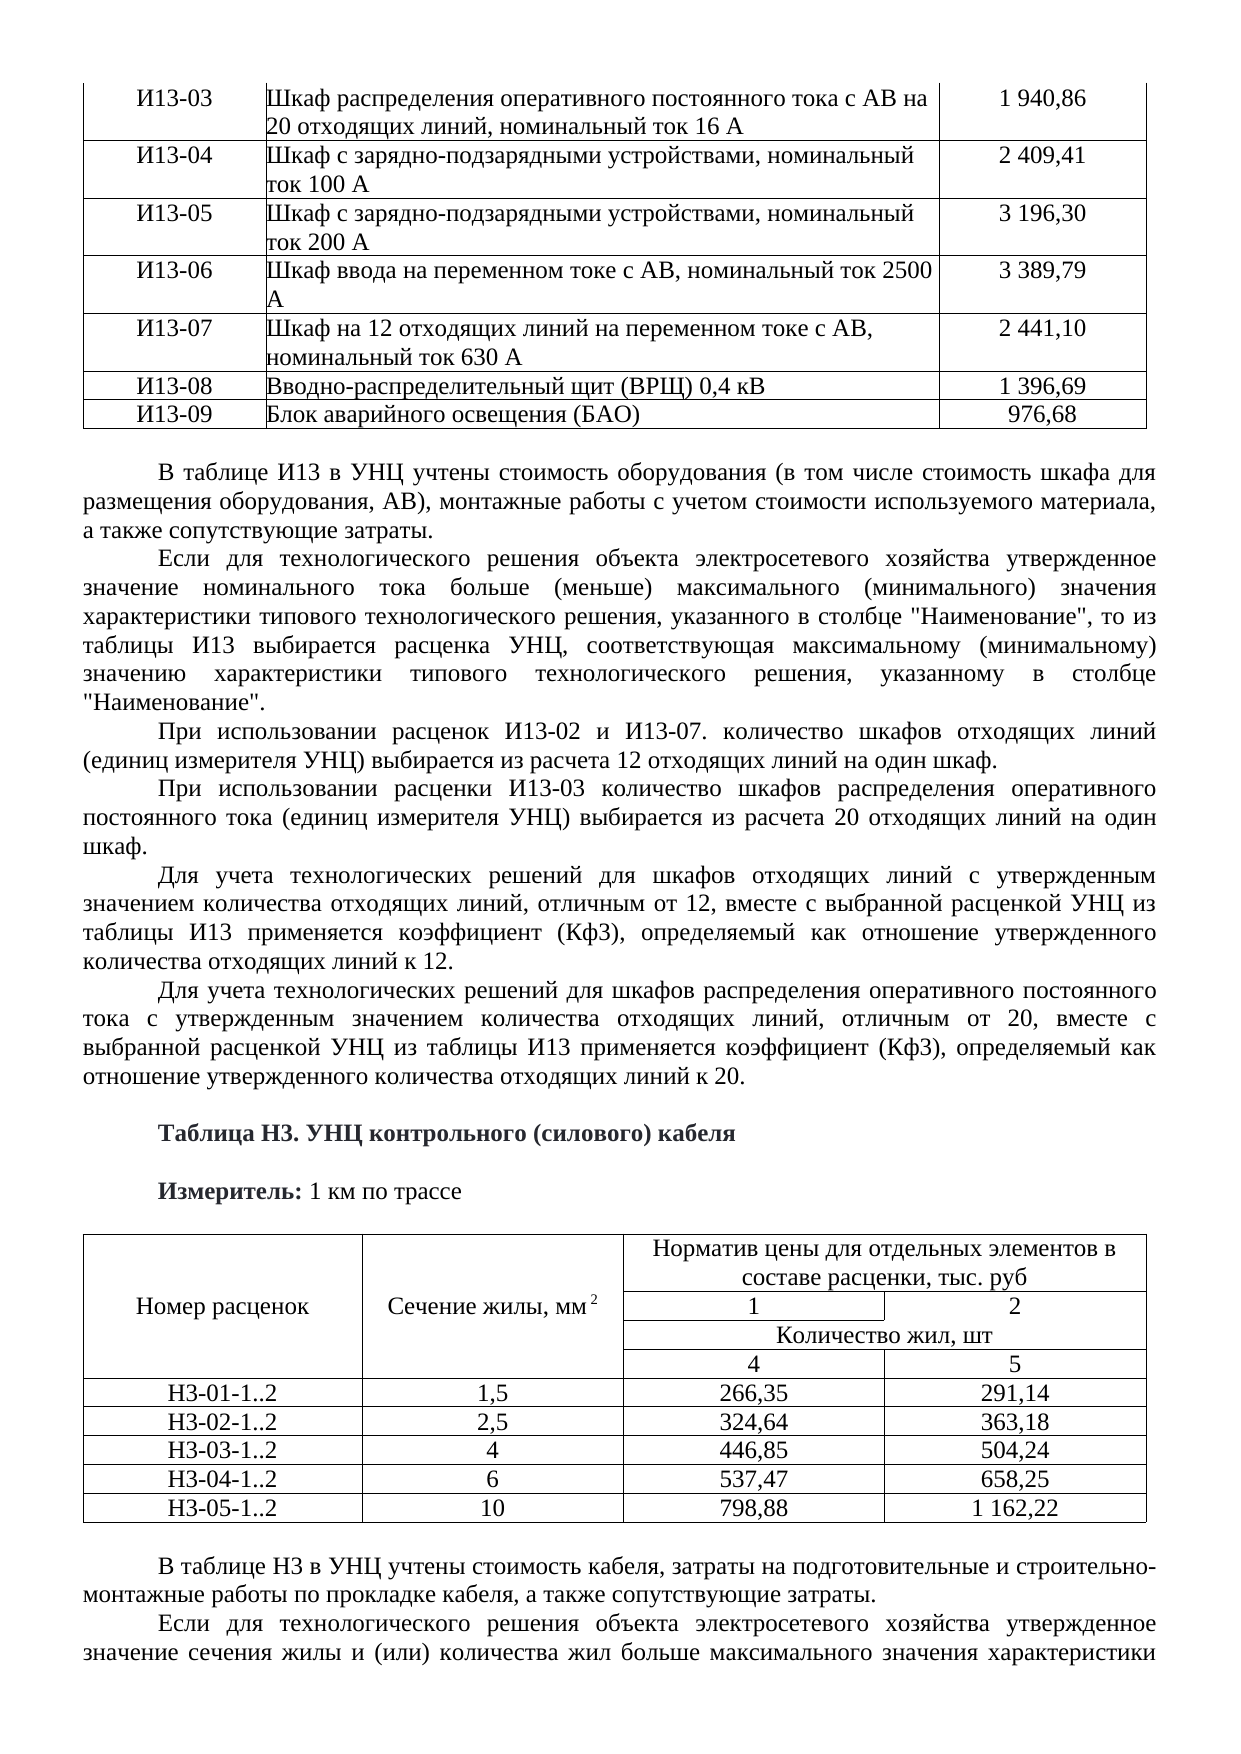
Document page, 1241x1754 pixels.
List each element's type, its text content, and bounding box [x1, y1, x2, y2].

table_cell 504,24 [885, 1436, 1146, 1464]
table_cell 2 [885, 1292, 1146, 1320]
table_cell Шкаф на 12 отходящих линий на переменном токе с АВ, номинальный ток 630 А [267, 314, 939, 371]
text Измеритель: 1 км по трассе [83, 1176, 1157, 1205]
table_cell 5 [885, 1350, 1146, 1378]
text При использовании расценки И13-03 количество шкафов распределения оперативного постоянного тока (единиц измерителя УНЦ) выбирается из расчета 20 отходящих линий на один шкаф. [83, 773, 1157, 860]
table_cell 1 [624, 1292, 884, 1320]
table_cell 363,18 [885, 1407, 1146, 1435]
table_cell Н3-01-1..2 [84, 1379, 362, 1406]
table_cell H3-03-1..2 [84, 1436, 362, 1464]
table_cell 976,68 [940, 400, 1146, 428]
table_cell И13-05 [84, 199, 266, 255]
table_header Номер расценок [84, 1235, 362, 1378]
table_header Норматив цены для отдельных элементов в составе расценки, тыс. руб [624, 1235, 1146, 1291]
table_cell И13-04 [84, 141, 266, 198]
table_cell Вводно-распределительный щит (ВРЩ) 0,4 кВ [267, 372, 939, 399]
table_cell И13-09 [84, 400, 266, 428]
table_cell 291,14 [885, 1379, 1146, 1406]
table_cell Блок аварийного освещения (БАО) [267, 400, 939, 428]
table_cell Количество жил, шт [624, 1320, 1146, 1349]
table_cell 2 441,10 [940, 314, 1146, 371]
table_cell Шкаф ввода на переменном токе с АВ, номинальный ток 2500 А [267, 256, 939, 313]
text Если для технологического решения объекта электросетевого хозяйства утвержденное значение сечения жилы и (или) количества жил больше максимального значения характеристики [83, 1608, 1157, 1666]
table_cell И13-06 [84, 256, 266, 313]
table_cell 446,85 [624, 1436, 884, 1464]
table_cell 6 [363, 1465, 623, 1493]
table_cell И13-08 [84, 372, 266, 399]
table_cell 1,5 [363, 1379, 623, 1406]
table_cell 4 [624, 1350, 884, 1378]
table_cell Шкаф распределения оперативного постоянного тока с АВ на 20 отходящих линий, номинальный ток 16 А [267, 83, 939, 140]
table_cell Н3-04-1..2 [84, 1465, 362, 1493]
table_cell 1 396,69 [940, 372, 1146, 399]
text В таблице И13 в УНЦ учтены стоимость оборудования (в том числе стоимость шкафа для размещения оборудования, АВ), монтажные работы с учетом стоимости используемого материала, а также сопутствующие затраты. [83, 457, 1157, 543]
table_cell 10 [363, 1494, 623, 1522]
text При использовании расценок И13-02 и И13-07. количество шкафов отходящих линий (единиц измерителя УНЦ) выбирается из расчета 12 отходящих линий на один шкаф. [83, 716, 1157, 773]
table_cell 3 389,79 [940, 256, 1146, 313]
table_cell Шкаф с зарядно-подзарядными устройствами, номинальный ток 200 А [267, 199, 939, 255]
table_cell 658,25 [885, 1465, 1146, 1493]
table_cell Н3-05-1..2 [84, 1494, 362, 1522]
text Для учета технологических решений для шкафов распределения оперативного постоянного тока с утвержденным значением количества отходящих линий, отличным от 20, вместе с выбранной расценкой УНЦ из таблицы И13 применяется коэффициент (Кф3), определяемый как отношение утвержденного количества отходящих линий к 20. [83, 975, 1157, 1090]
table_cell 1 940,86 [940, 83, 1146, 140]
table_header Сечение жилы, мм 2 [363, 1235, 623, 1378]
table_cell И13-03 [84, 83, 266, 140]
table_cell Шкаф с зарядно-подзарядными устройствами, номинальный ток 100 А [267, 141, 939, 198]
table_cell 4 [363, 1436, 623, 1464]
table_cell И13-07 [84, 314, 266, 371]
text В таблице Н3 в УНЦ учтены стоимость кабеля, затраты на подготовительные и строительно-монтажные работы по прокладке кабеля, а также сопутствующие затраты. [83, 1551, 1157, 1608]
table_cell 537,47 [624, 1465, 884, 1493]
text Если для технологического решения объекта электросетевого хозяйства утвержденное значение номинального тока больше (меньше) максимального (минимального) значения характеристики типового технологического решения, указанного в столбце "Наименование", то из таблицы И13 выбирается расценка УНЦ, соответствующая максимальному (минимальному) значению характеристики типового технологического решения, указанному в столбце "Наименование". [83, 543, 1157, 716]
text Для учета технологических решений для шкафов отходящих линий с утвержденным значением количества отходящих линий, отличным от 12, вместе с выбранной расценкой УНЦ из таблицы И13 применяется коэффициент (Кф3), определяемый как отношение утвержденного количества отходящих линий к 12. [83, 860, 1157, 975]
text Таблица Н3. УНЦ контрольного (силового) кабеля [83, 1118, 1157, 1147]
table_cell 266,35 [624, 1379, 884, 1406]
table_cell 798,88 [624, 1494, 884, 1522]
table_cell 3 196,30 [940, 199, 1146, 255]
table_cell 324,64 [624, 1407, 884, 1435]
table_cell 2 409,41 [940, 141, 1146, 198]
table_cell 2,5 [363, 1407, 623, 1435]
table_cell Н3-02-1..2 [84, 1407, 362, 1435]
table_cell 1 162,22 [885, 1494, 1146, 1522]
